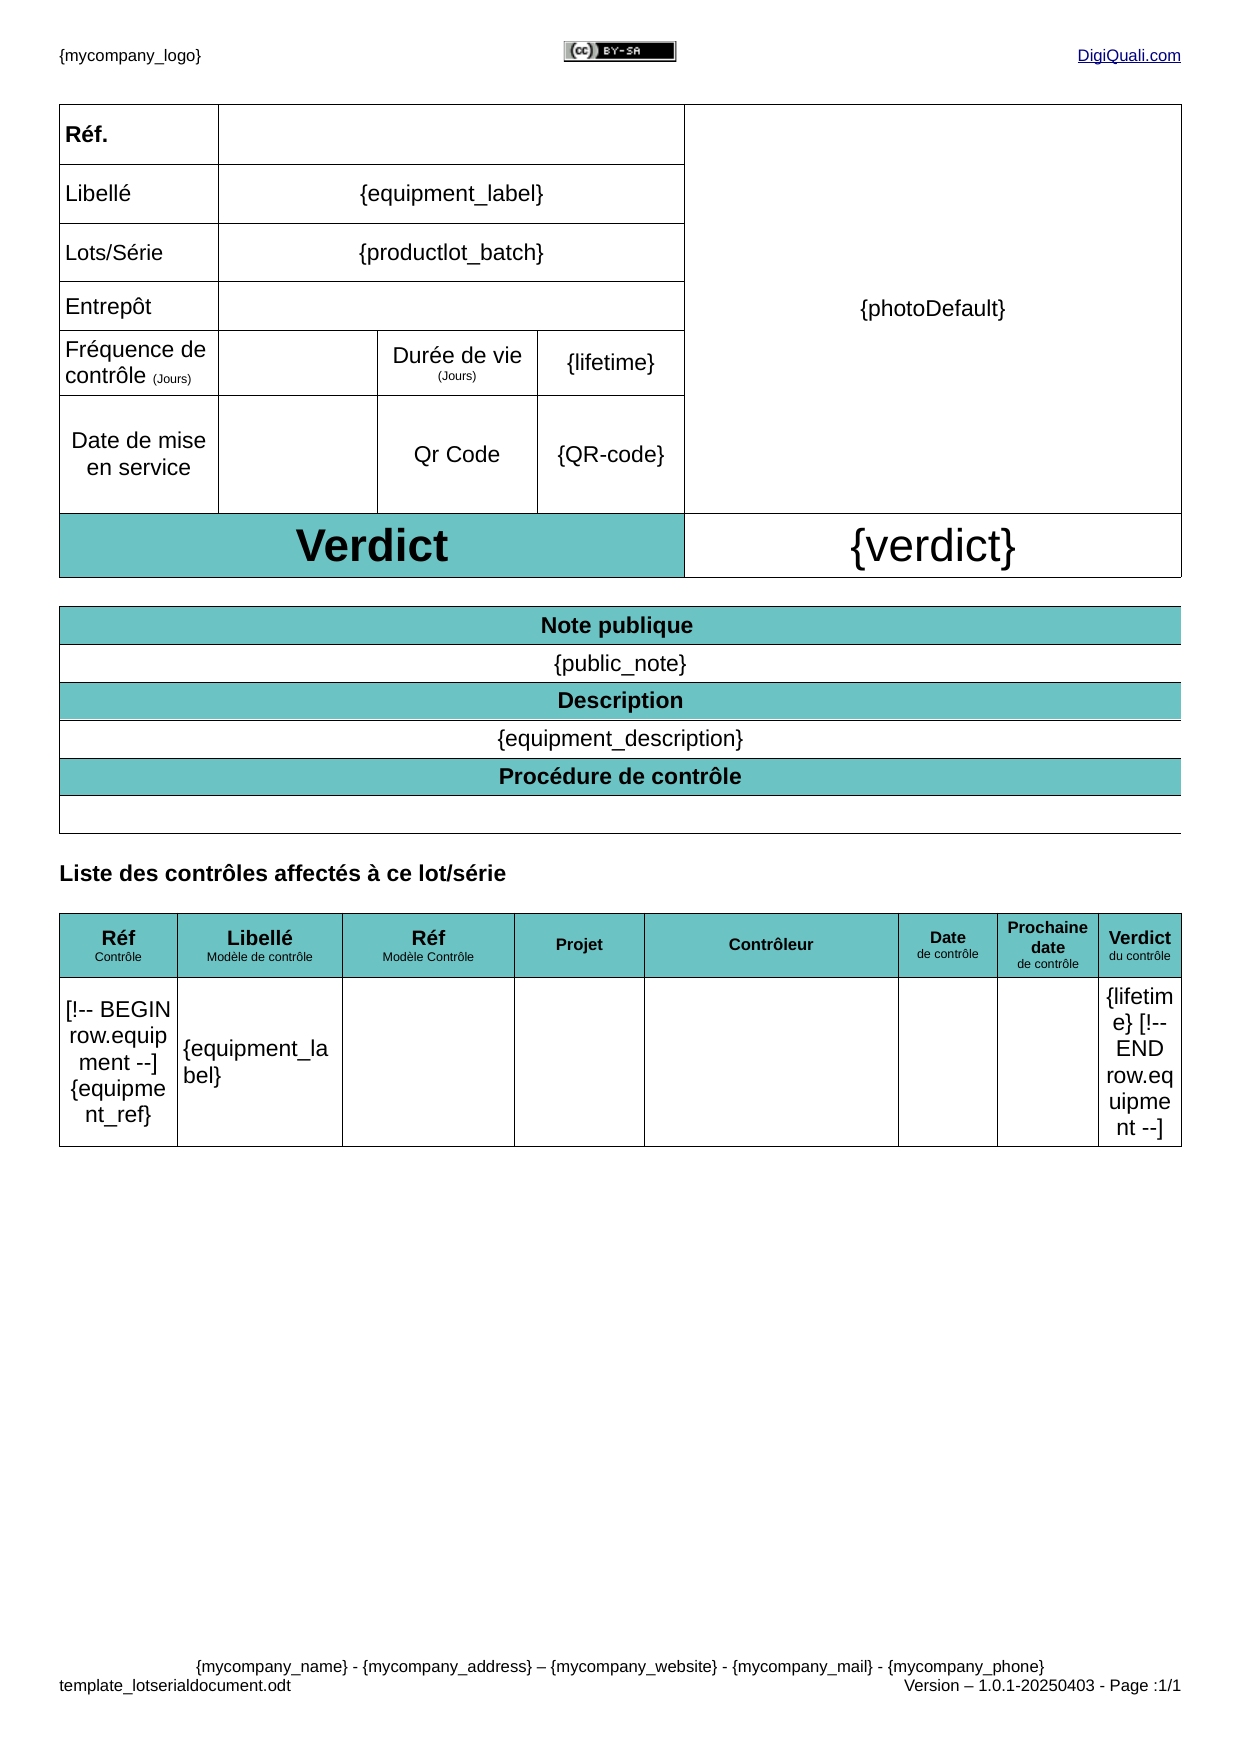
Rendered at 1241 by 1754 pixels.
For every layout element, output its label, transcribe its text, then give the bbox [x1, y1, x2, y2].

table_cell {lifetime} [538, 331, 684, 394]
table_header Libellé Modèle de contrôle [178, 914, 342, 977]
table_cell [219, 331, 377, 394]
table_cell [899, 978, 997, 1146]
picture [563, 41, 677, 62]
table_header Projet [515, 914, 644, 977]
table_header Contrôleur [645, 914, 898, 977]
table_cell {lifetime} [!-- END row.equipment --] [1099, 978, 1181, 1146]
table_header [219, 105, 684, 163]
table_cell Qr Code [378, 396, 537, 513]
table_cell [515, 978, 644, 1146]
table_cell {verdict} [685, 514, 1181, 577]
table_cell {public_note} [60, 645, 1181, 682]
table_cell {QR-code} [538, 396, 684, 513]
table_cell [219, 396, 377, 513]
table_cell Fréquence de contrôle (Jours) [60, 331, 218, 394]
table_cell [219, 282, 684, 330]
table_cell Entrepôt [60, 282, 218, 330]
table_cell Procédure de contrôle [60, 759, 1181, 795]
table_cell Lots/Série [60, 224, 218, 281]
table_cell Verdict [60, 514, 684, 577]
table_header {photoDefault} [685, 105, 1181, 513]
table_cell [343, 978, 514, 1146]
table_header Réf Modèle Contrôle [343, 914, 514, 977]
table_header Réf. [60, 105, 218, 163]
table_cell [645, 978, 898, 1146]
table_cell {equipment_label} [219, 165, 684, 222]
table_cell [998, 978, 1098, 1146]
text Liste des contrôles affectés à ce lot/série [59, 860, 1181, 886]
table_header Note publique [60, 607, 1181, 644]
table_cell {equipment_label} [178, 978, 342, 1146]
table_cell Description [60, 683, 1181, 719]
table_cell Libellé [60, 165, 218, 222]
table_header Date de contrôle [899, 914, 997, 977]
table_cell [!-- BEGIN row.equipment --] {equipment_ref} [60, 978, 177, 1146]
table_cell {equipment_description} [60, 721, 1181, 757]
table_cell Date de mise en service [60, 396, 218, 513]
table_cell Durée de vie (Jours) [378, 331, 537, 394]
table_header Verdict du contrôle [1099, 914, 1181, 977]
table_cell [60, 796, 1181, 833]
table_header Réf Contrôle [60, 914, 177, 977]
table_header Prochaine date de contrôle [998, 914, 1098, 977]
table_cell {productlot_batch} [219, 224, 684, 281]
